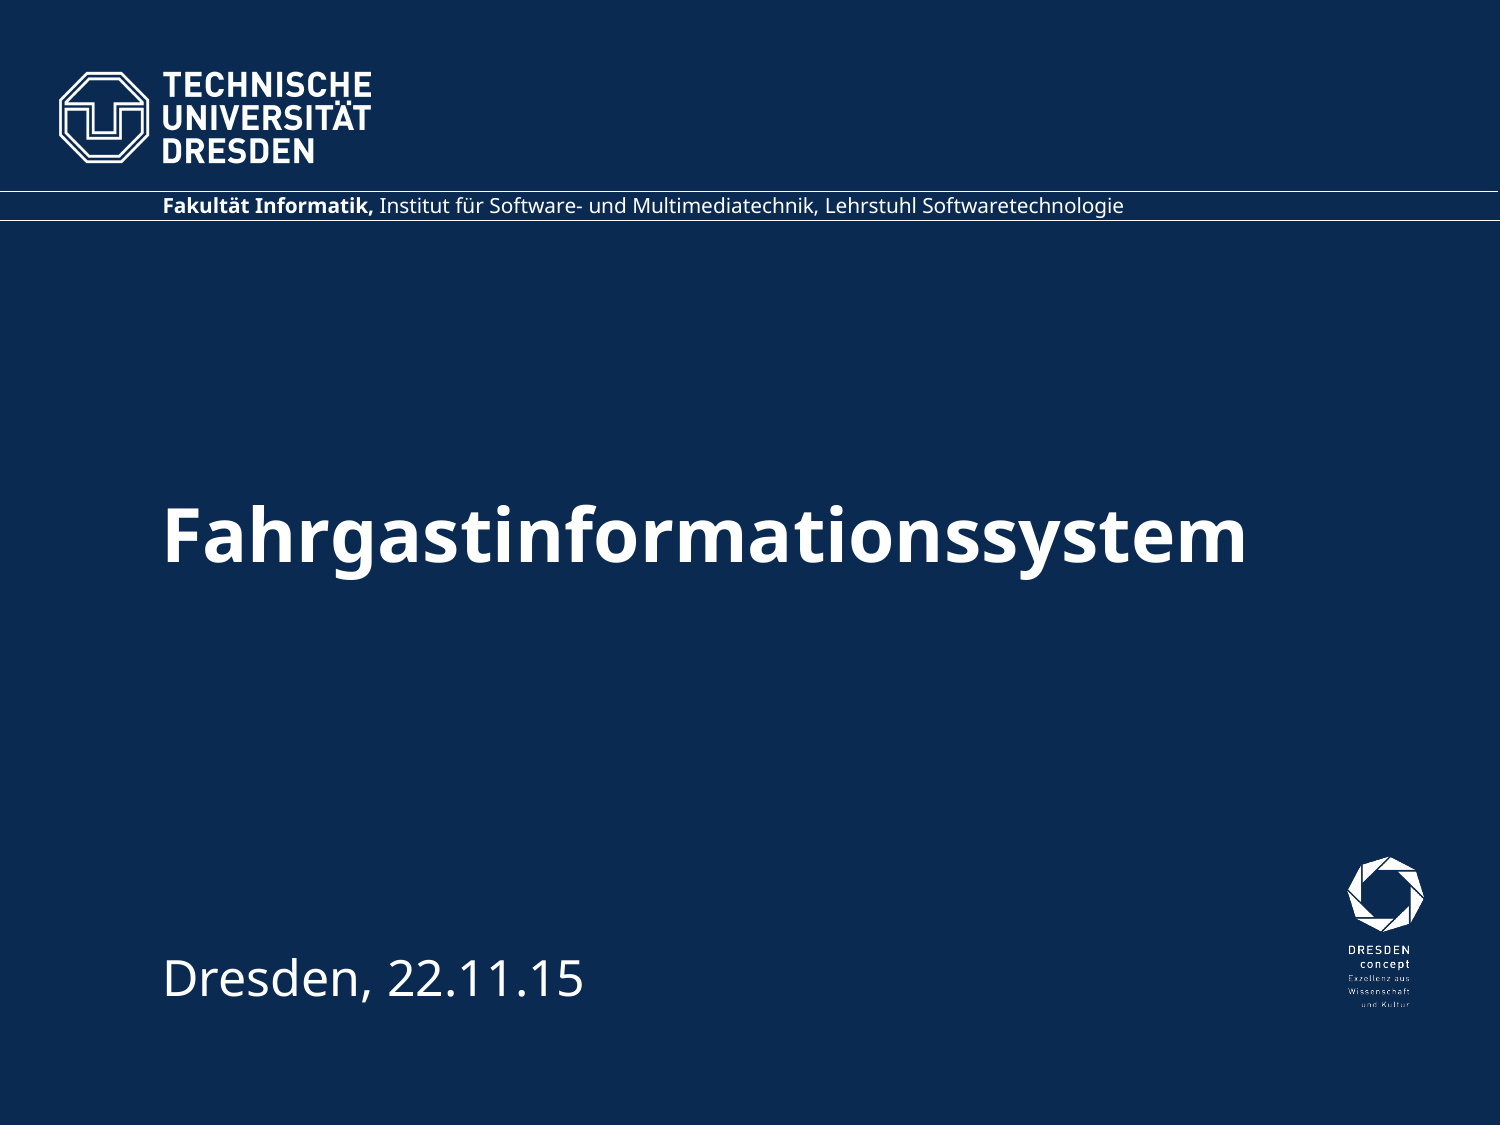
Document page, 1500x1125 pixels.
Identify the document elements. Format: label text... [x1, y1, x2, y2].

text_box Fakultät Informatik, Institut für Software- und Multimediatechnik, Lehrstuhl Softwaretechnologie [162, 196, 1388, 222]
subtitle Dresden, 22.11.15 [162, 924, 1388, 1038]
picture [1347, 856, 1424, 1007]
title Fahrgastinformationssystem [161, 442, 1393, 633]
picture [58, 71, 371, 164]
